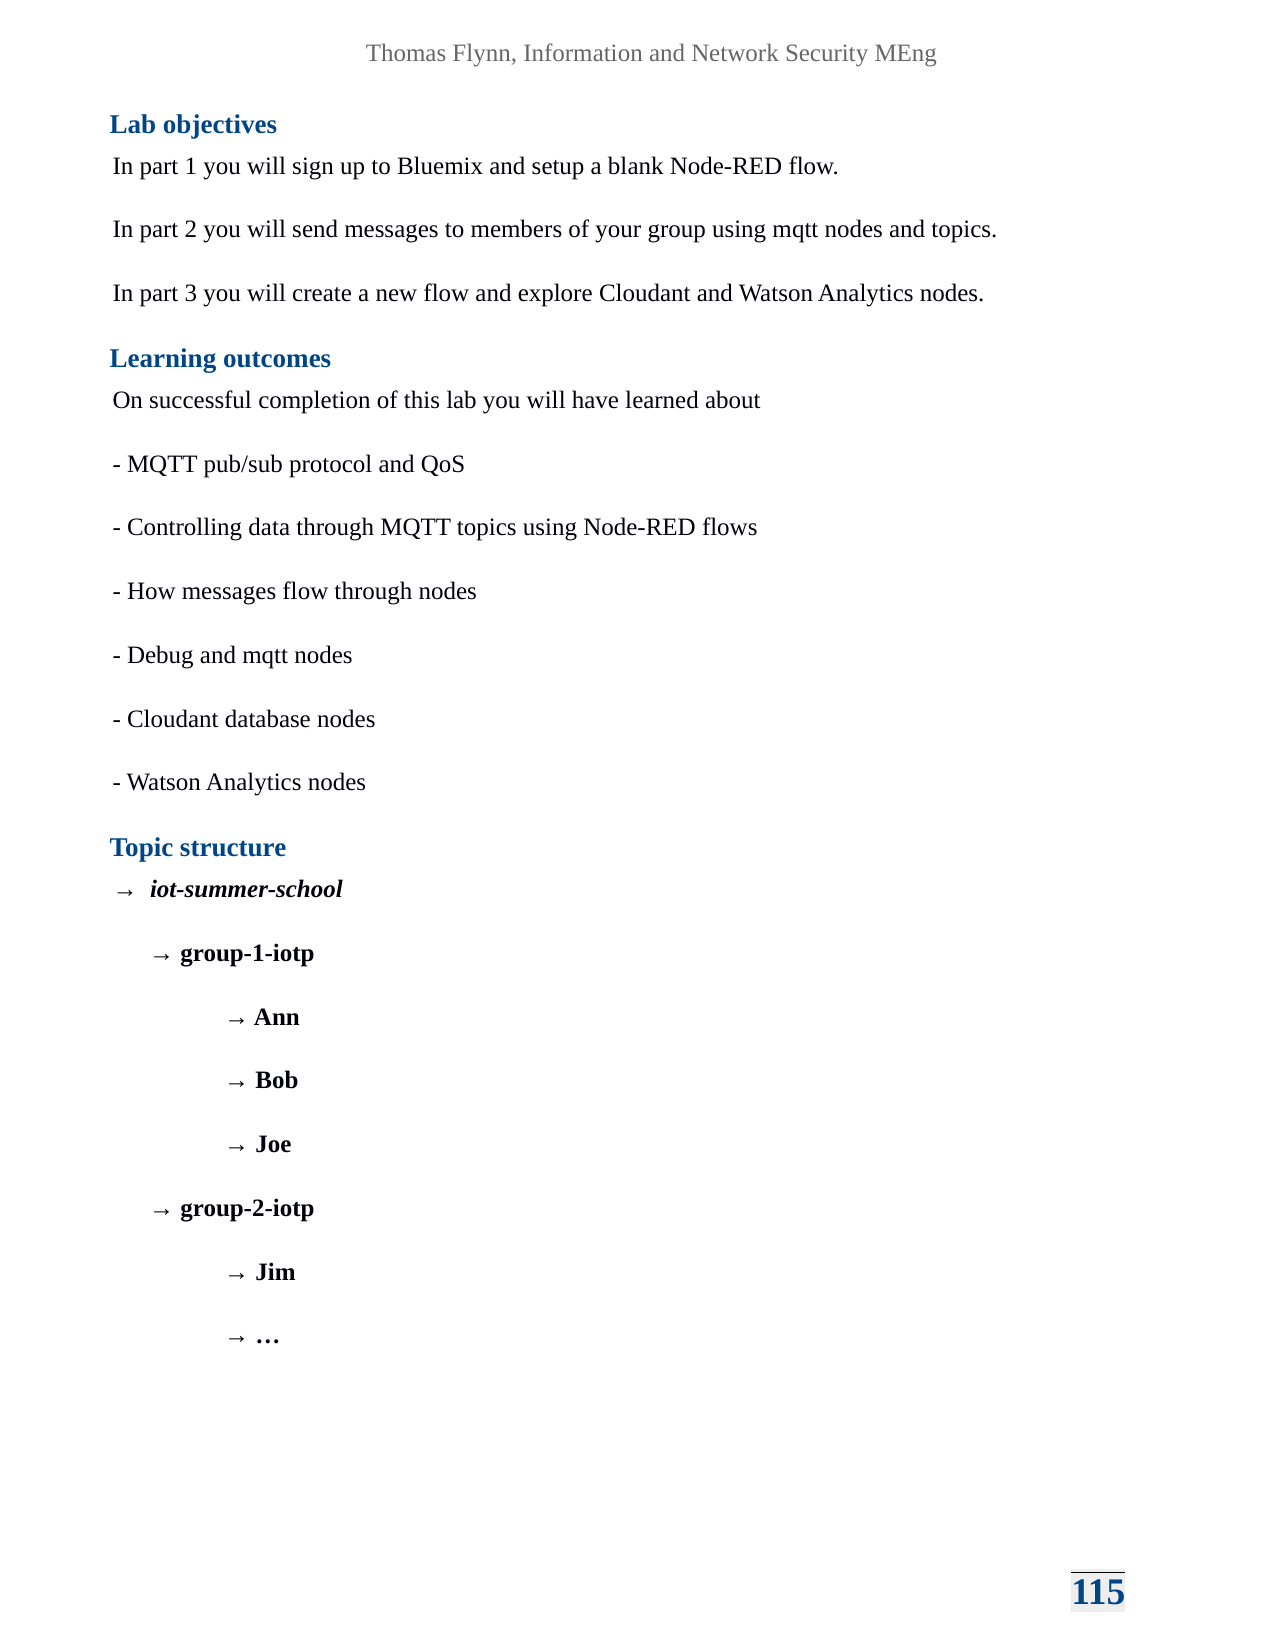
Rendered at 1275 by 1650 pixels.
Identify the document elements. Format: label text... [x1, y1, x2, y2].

subtitle Learning outcomes [109, 342, 1125, 373]
text In part 3 you will create a new flow and explore Cloudant and Watson Analytics nodes. [112, 278, 1125, 307]
text → iot-summer-school [112, 874, 1125, 903]
text → group-1-iotp [112, 938, 1125, 967]
text → group-2-iotp [112, 1193, 1125, 1222]
subtitle Lab objectives [109, 108, 1125, 139]
text → Joe [112, 1129, 1125, 1158]
subtitle Topic structure [109, 831, 1125, 862]
text On successful completion of this lab you will have learned about [112, 385, 1125, 414]
text → Jim [112, 1257, 1125, 1285]
text - Controlling data through MQTT topics using Node-RED flows [112, 512, 1125, 541]
text In part 1 you will sign up to Bluemix and setup a blank Node-RED flow. [112, 151, 1125, 179]
text → Ann [112, 1002, 1125, 1030]
text In part 2 you will send messages to members of your group using mqtt nodes and topics. [112, 214, 1125, 243]
text → … [74, 1320, 1125, 1349]
text → Bob [112, 1065, 1125, 1094]
text - Cloudant database nodes [112, 704, 1125, 732]
text - Debug and mqtt nodes [112, 640, 1125, 669]
text - MQTT pub/sub protocol and QoS [112, 449, 1125, 477]
text - How messages flow through nodes [112, 576, 1125, 605]
text - Watson Analytics nodes [112, 767, 1125, 796]
